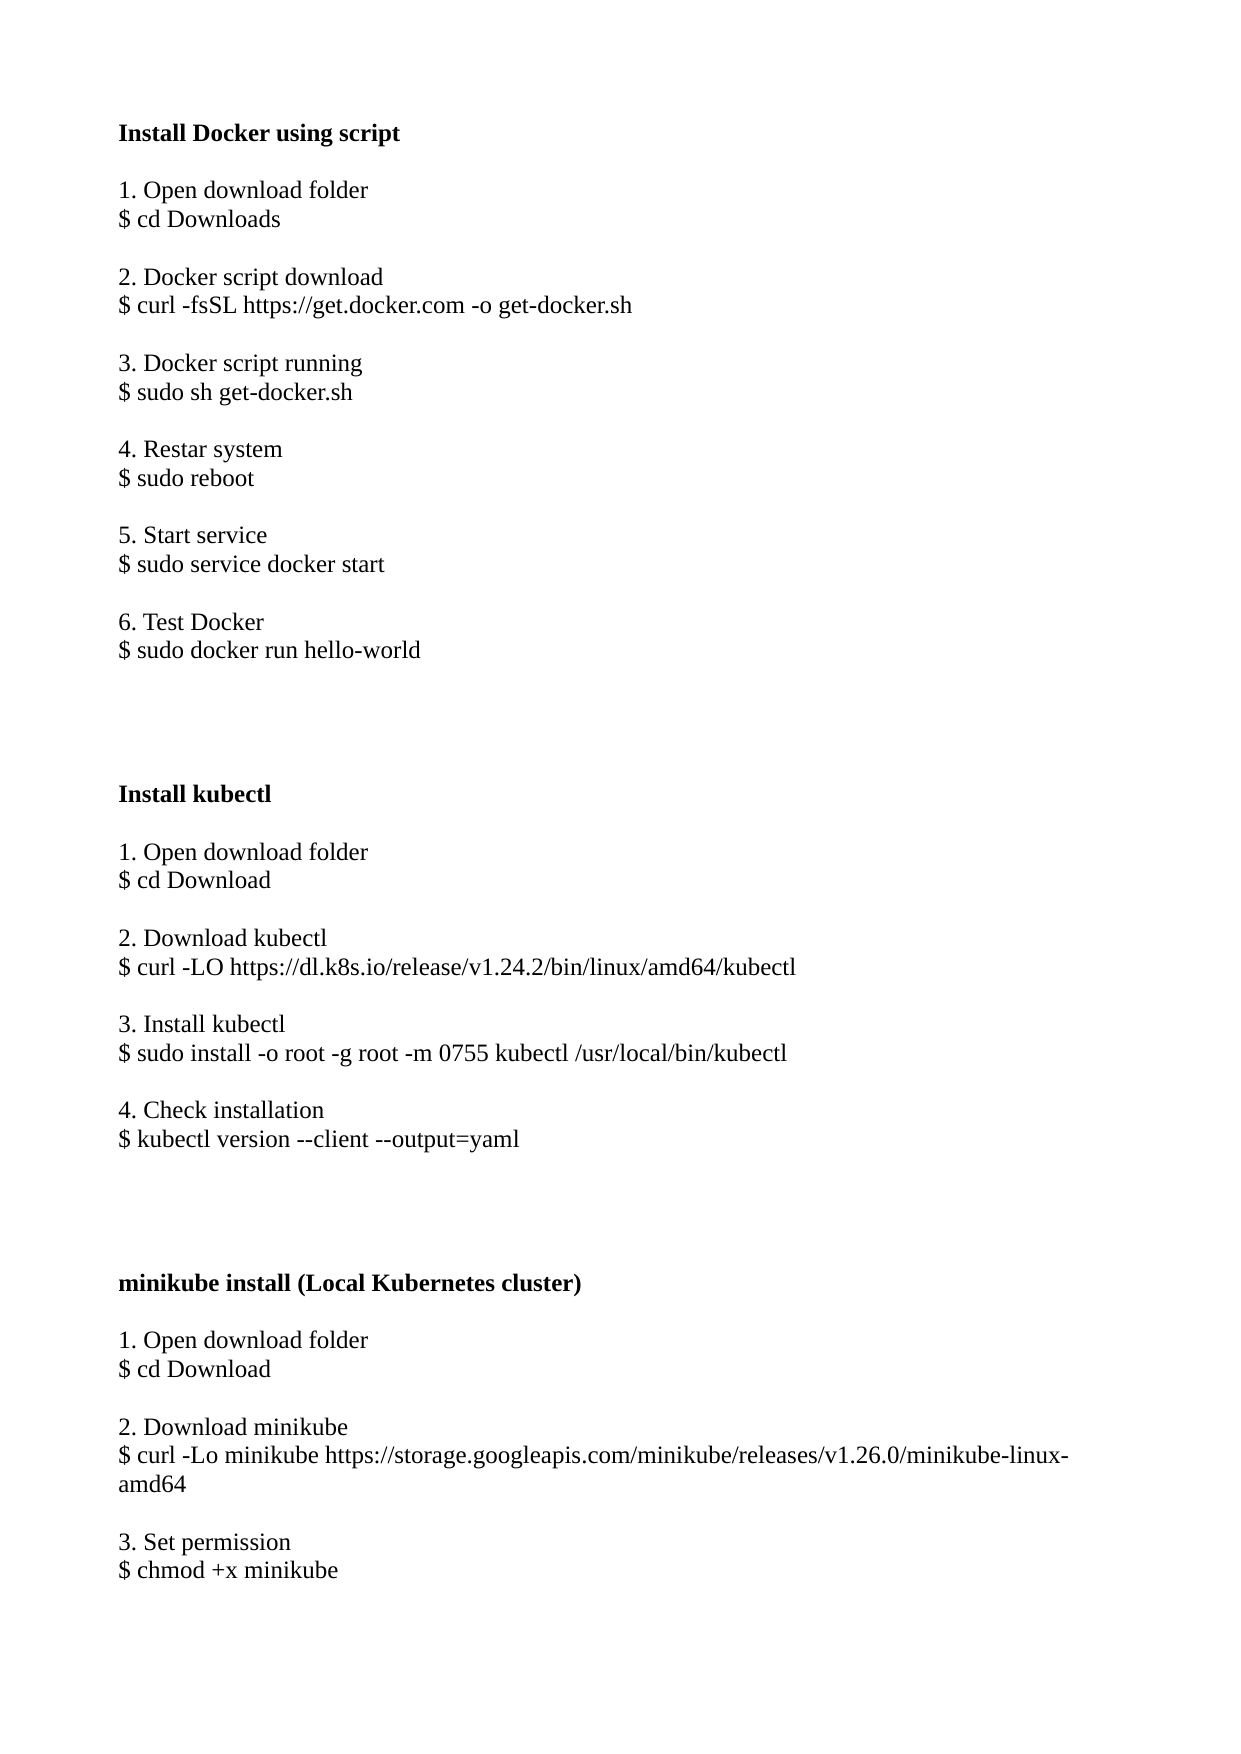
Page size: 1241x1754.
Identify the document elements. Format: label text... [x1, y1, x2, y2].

text 3. Set permission [118, 1527, 1122, 1556]
text 5. Start service [118, 521, 1122, 549]
text $ cd Download [118, 866, 1122, 894]
text $ cd Download [118, 1354, 1122, 1383]
text $ sudo install -o root -g root -m 0755 kubectl /usr/local/bin/kubectl [118, 1038, 1122, 1067]
text $ sudo sh get-docker.sh [118, 377, 1122, 406]
text 1. Open download folder [118, 1326, 1122, 1354]
text 6. Test Docker [118, 607, 1122, 636]
text $ chmod +x minikube [118, 1556, 1122, 1584]
text 1. Open download folder [118, 837, 1122, 866]
text Install Docker using script [118, 118, 1122, 147]
text 2. Download minikube [118, 1412, 1122, 1441]
text minikube install (Local Kubernetes cluster) [118, 1268, 1122, 1297]
text 4. Check installation [118, 1096, 1122, 1124]
text $ sudo reboot [118, 463, 1122, 492]
text $ kubectl version --client --output=yaml [118, 1124, 1122, 1153]
text $ sudo service docker start [118, 549, 1122, 578]
text 2. Download kubectl [118, 923, 1122, 952]
text 3. Install kubectl [118, 1009, 1122, 1038]
text 2. Docker script download [118, 262, 1122, 291]
text $ sudo docker run hello-world [118, 636, 1122, 664]
text Install kubectl [118, 779, 1122, 808]
text 4. Restar system [118, 434, 1122, 463]
text 1. Open download folder [118, 176, 1122, 204]
text $ curl -fsSL https://get.docker.com -o get-docker.sh [118, 291, 1122, 319]
text $ cd Downloads [118, 204, 1122, 233]
text 3. Docker script running [118, 348, 1122, 377]
text $ curl -LO https://dl.k8s.io/release/v1.24.2/bin/linux/amd64/kubectl [118, 952, 1122, 981]
text $ curl -Lo minikube https://storage.googleapis.com/minikube/releases/v1.26.0/minikube-linux-amd64 [118, 1441, 1122, 1498]
